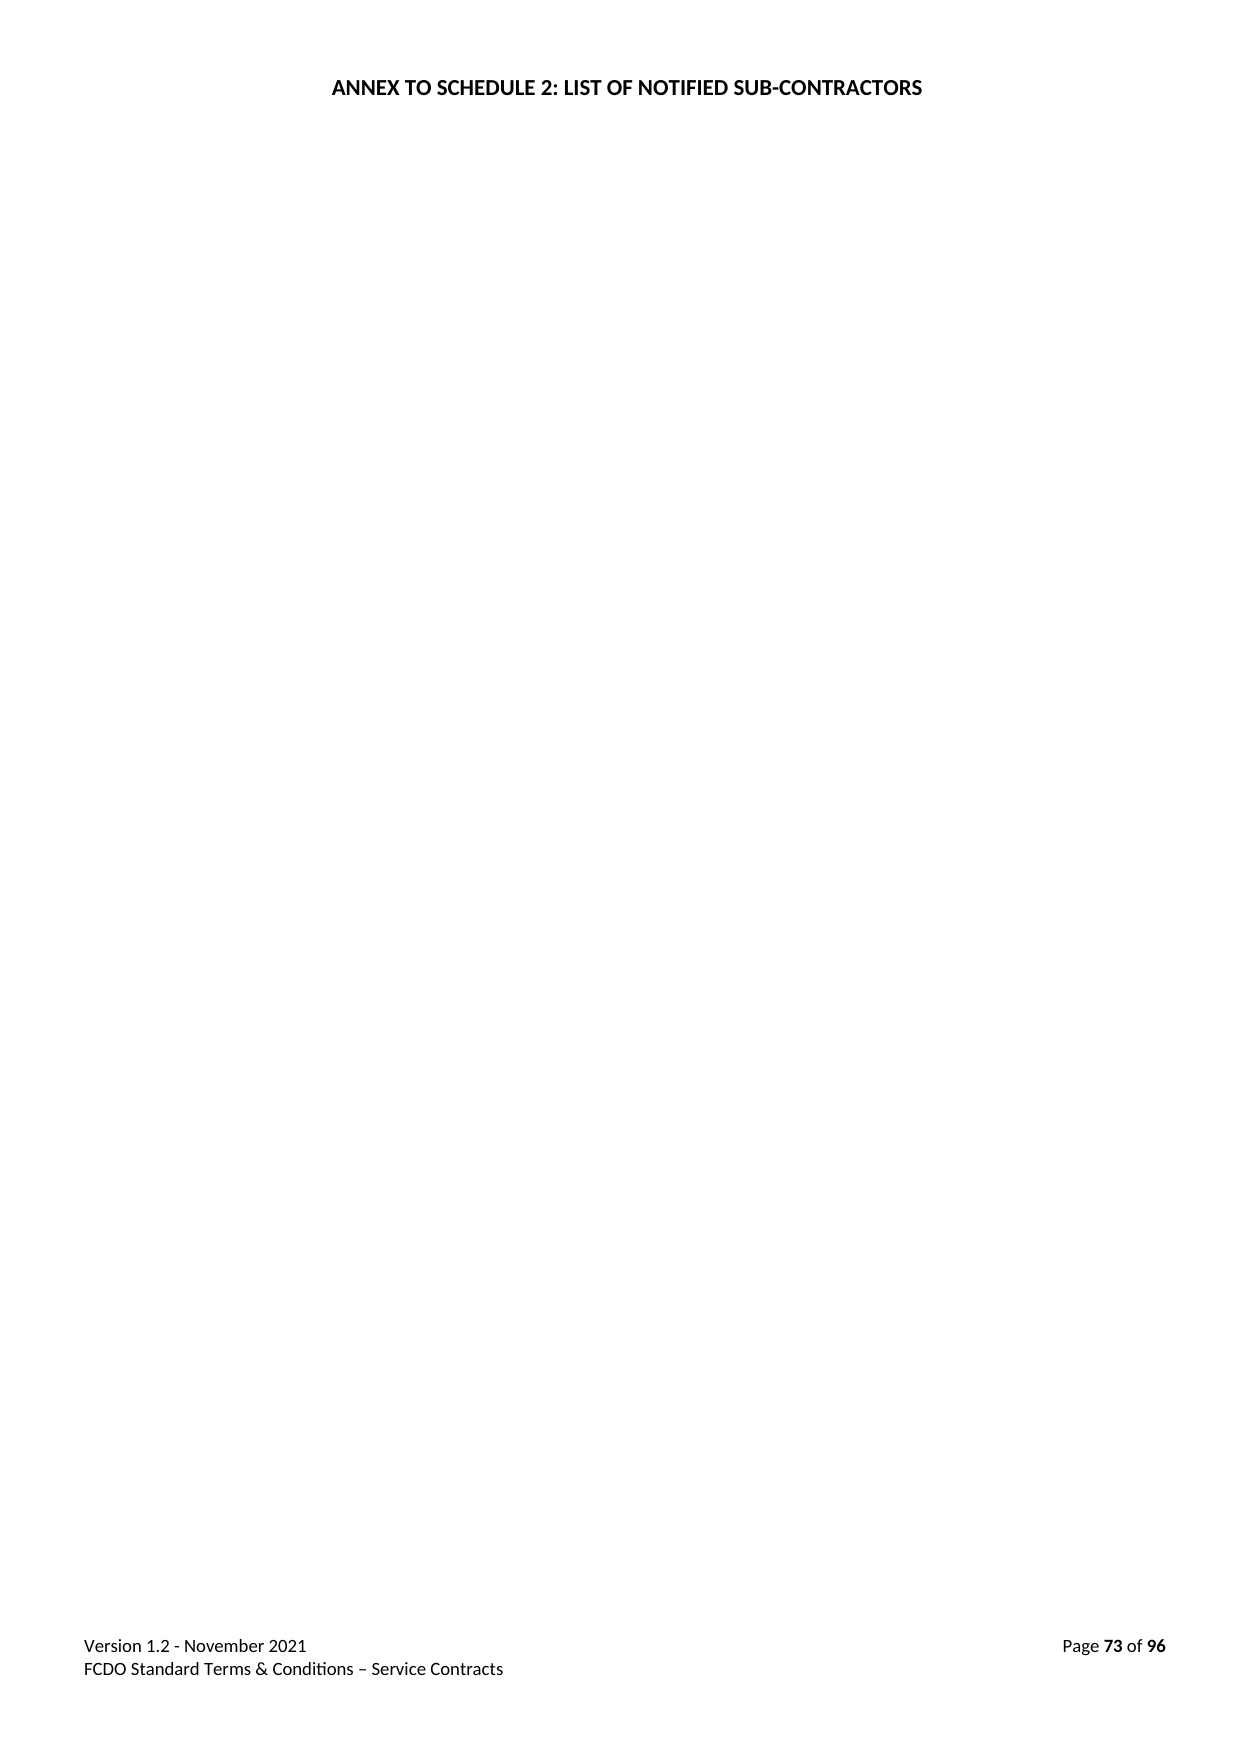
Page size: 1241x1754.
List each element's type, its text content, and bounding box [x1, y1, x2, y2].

subtitle ANNEX to Schedule 2: LIST OF NOTIFIED SUB-CONTRACTORS [84, 73, 1166, 102]
